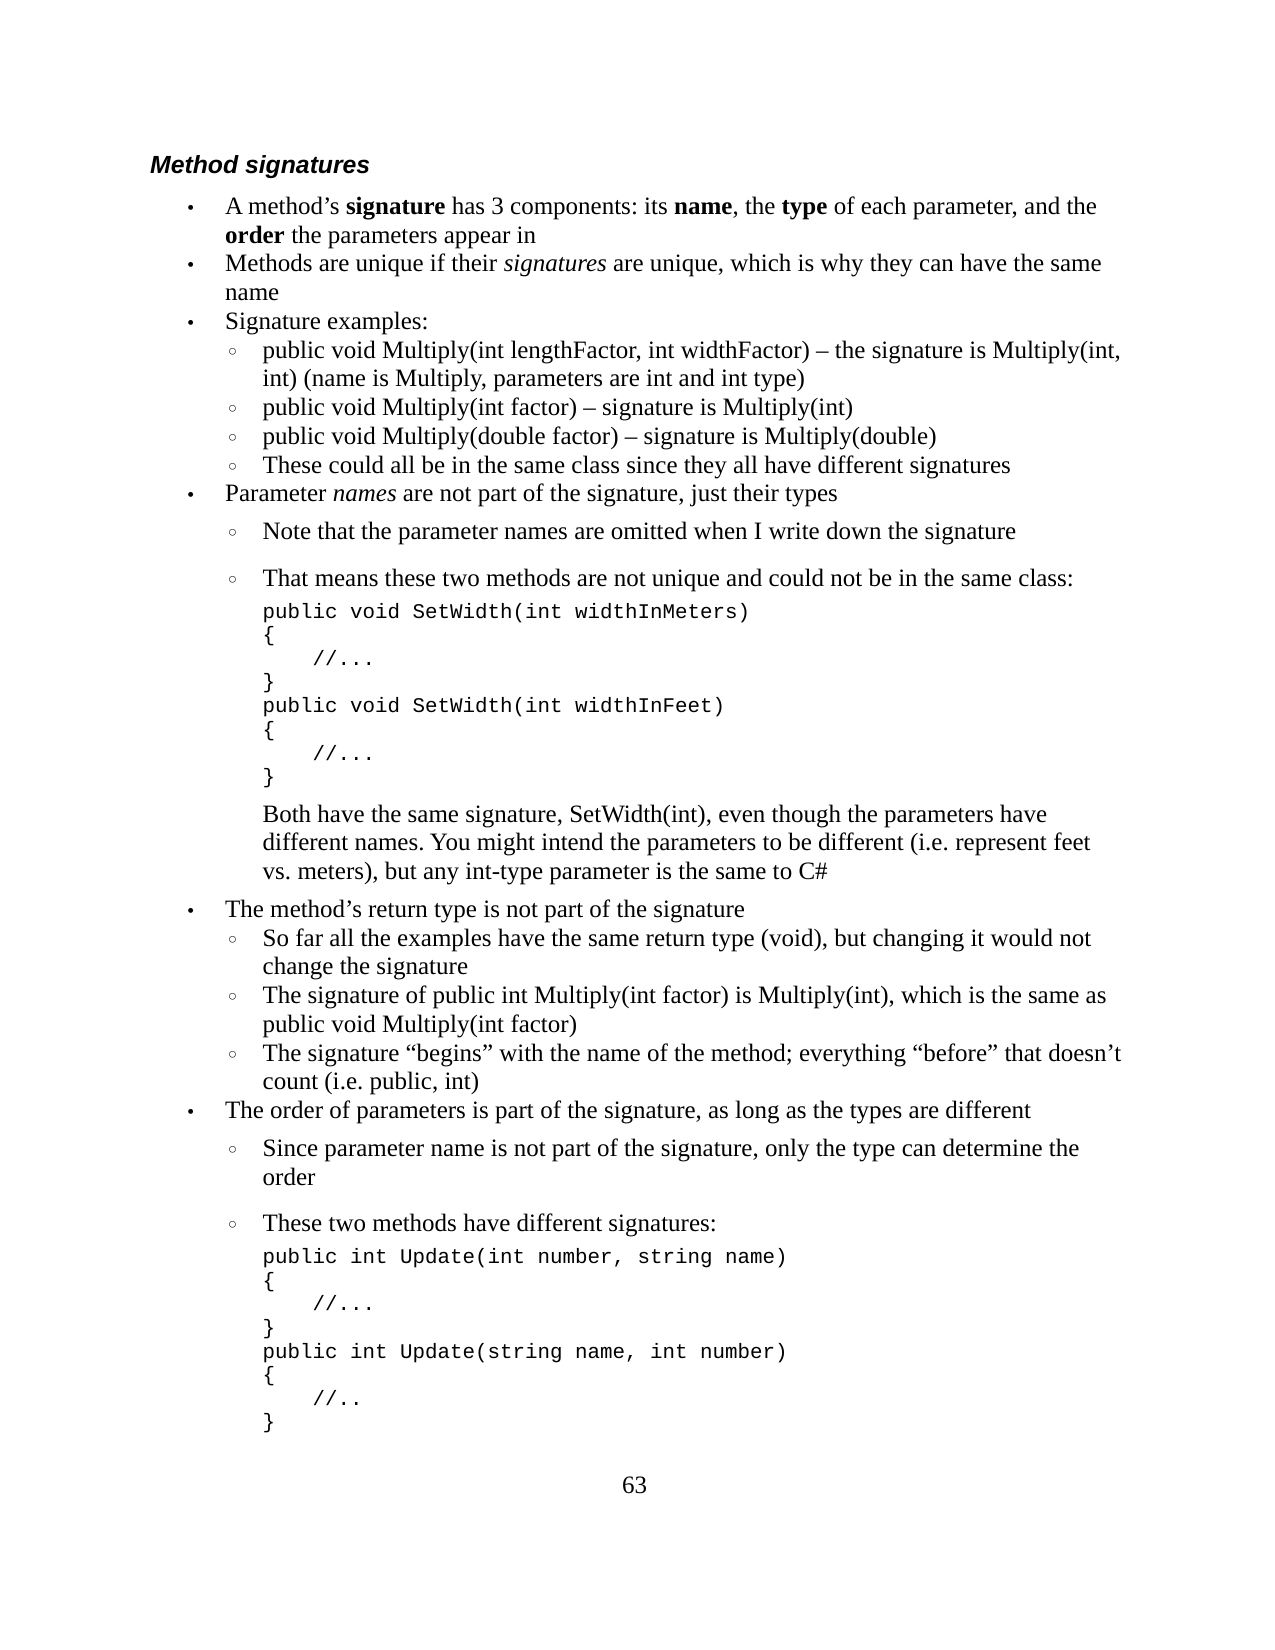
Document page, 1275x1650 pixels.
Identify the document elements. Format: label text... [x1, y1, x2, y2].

list Both have the same signature, SetWidth(int), even though the parameters have different names. You might intend the parameters to be different (i.e. represent feet vs. meters), but any int-type parameter is the same to C# [225, 799, 1125, 885]
list //.. [225, 1388, 1125, 1412]
list } [225, 1412, 1125, 1435]
list A method’s signature has 3 components: its name, the type of each parameter, and the order the parameters appear in [187, 191, 1125, 248]
list Since parameter name is not part of the signature, only the type can determine the order [225, 1133, 1125, 1190]
list public void SetWidth(int widthInFeet) [225, 695, 1125, 719]
subtitle Method signatures [150, 150, 1125, 178]
list The signature “begins” with the name of the method; everything “before” that doesn’t count (i.e. public, int) [225, 1038, 1125, 1095]
list Parameter names are not part of the signature, just their types [187, 478, 1125, 507]
list So far all the examples have the same return type (void), but changing it would not change the signature [225, 923, 1125, 980]
list Methods are unique if their signatures are unique, which is why they can have the same name [187, 248, 1125, 306]
list } [225, 766, 1125, 790]
list public void SetWidth(int widthInMeters) [225, 601, 1125, 624]
list } [225, 672, 1125, 695]
list //... [225, 648, 1125, 672]
list Note that the parameter names are omitted when I write down the signature [225, 516, 1125, 545]
list //... [225, 742, 1125, 766]
list //... [225, 1293, 1125, 1317]
list } [225, 1317, 1125, 1341]
list The order of parameters is part of the signature, as long as the types are different [187, 1095, 1125, 1124]
list { [225, 1270, 1125, 1293]
list The signature of public int Multiply(int factor) is Multiply(int), which is the same as public void Multiply(int factor) [225, 980, 1125, 1038]
list The method’s return type is not part of the signature [187, 894, 1125, 923]
list { [225, 624, 1125, 648]
list public void Multiply(double factor) – signature is Multiply(double) [225, 421, 1125, 450]
list public void Multiply(int lengthFactor, int widthFactor) – the signature is Multiply(int, int) (name is Multiply, parameters are int and int type) [225, 335, 1125, 392]
list public int Update(string name, int number) [225, 1341, 1125, 1364]
list { [225, 719, 1125, 742]
list public int Update(int number, string name) [225, 1246, 1125, 1270]
list These two methods have different signatures: [225, 1208, 1125, 1237]
list Signature examples: [187, 306, 1125, 335]
list { [225, 1364, 1125, 1388]
list public void Multiply(int factor) – signature is Multiply(int) [225, 392, 1125, 421]
list These could all be in the same class since they all have different signatures [225, 450, 1125, 478]
list That means these two methods are not unique and could not be in the same class: [225, 563, 1125, 592]
